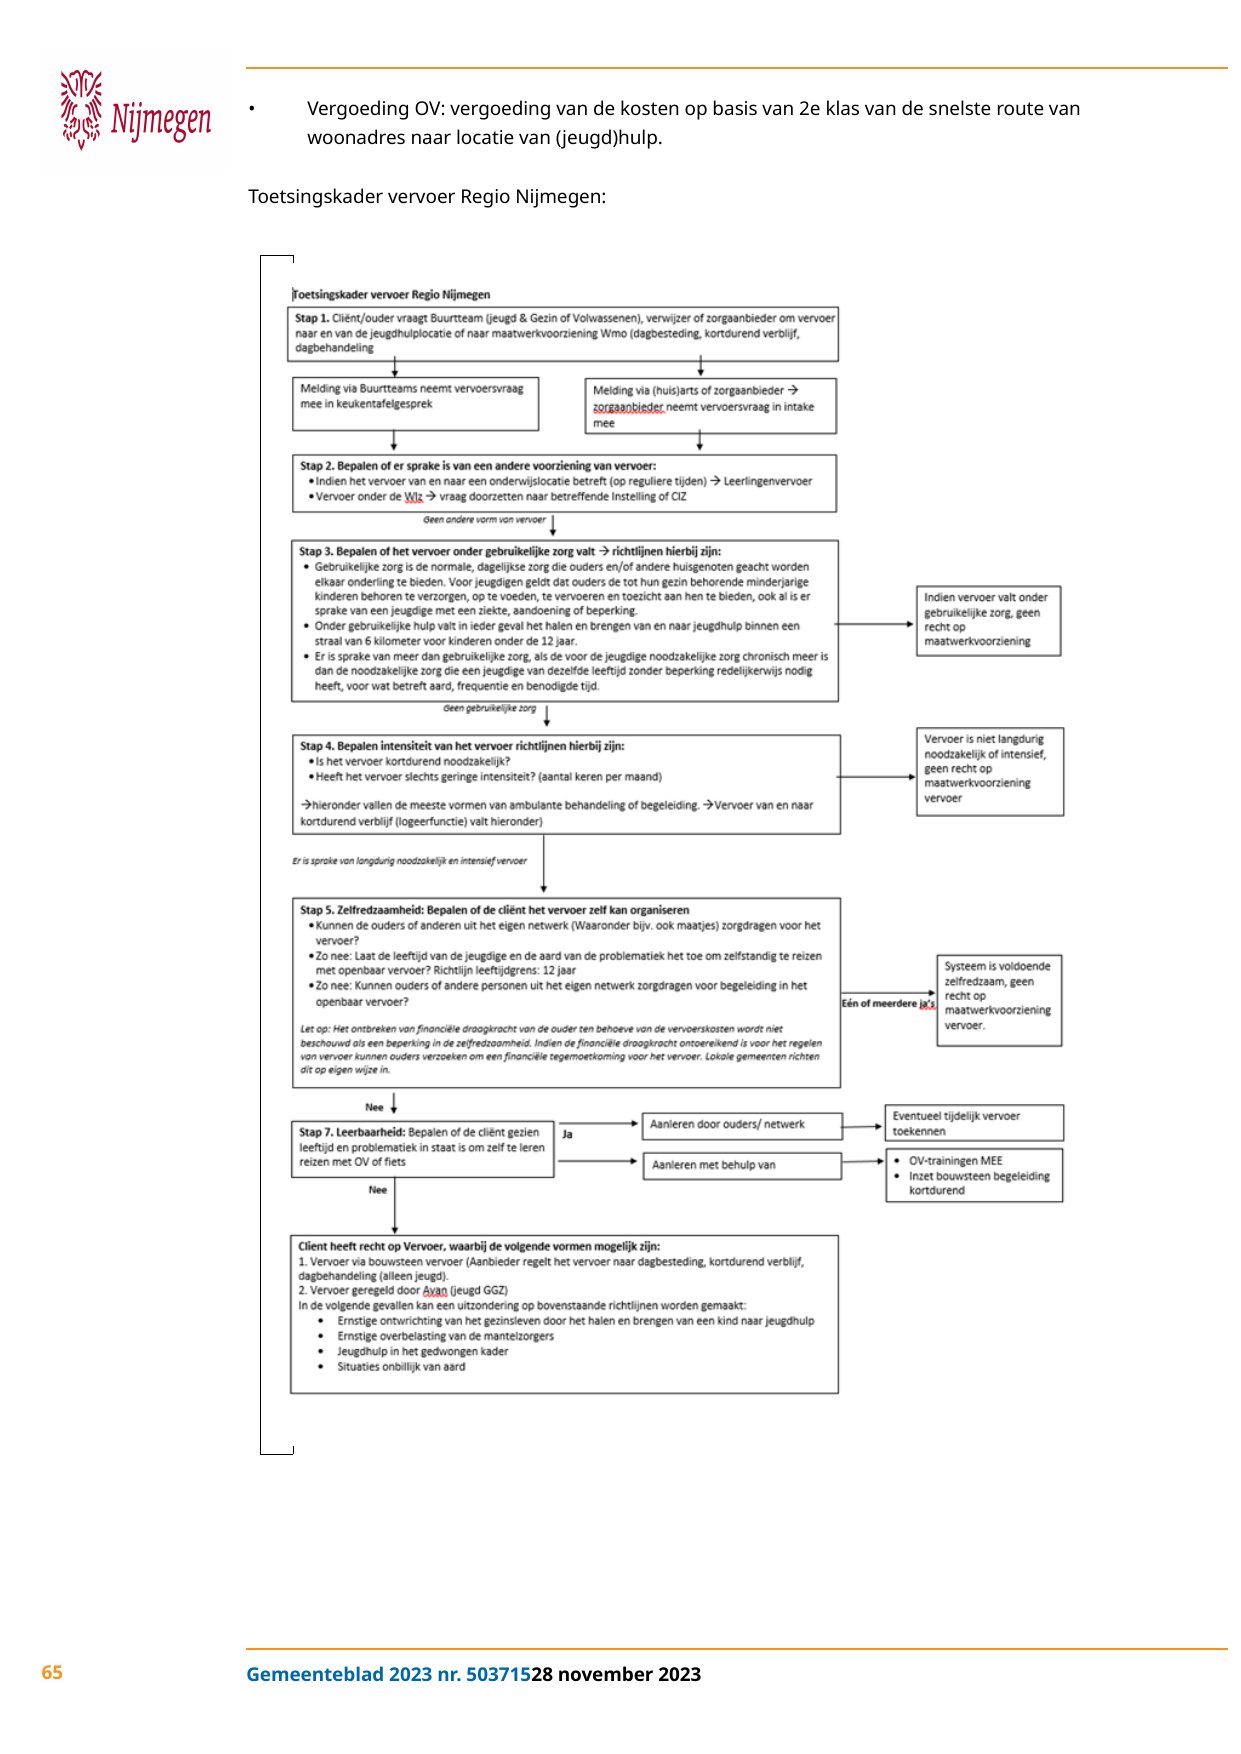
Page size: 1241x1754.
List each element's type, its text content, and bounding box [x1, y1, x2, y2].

list Vergoeding OV: vergoeding van de kosten op basis van 2e klas van de snelste route van woonadres naar locatie van (jeugd)hulp. [248, 95, 1152, 150]
text Toetsingskader vervoer Regio Nijmegen: [248, 183, 1152, 209]
picture [268, 263, 1096, 1446]
picture [41, 47, 231, 172]
